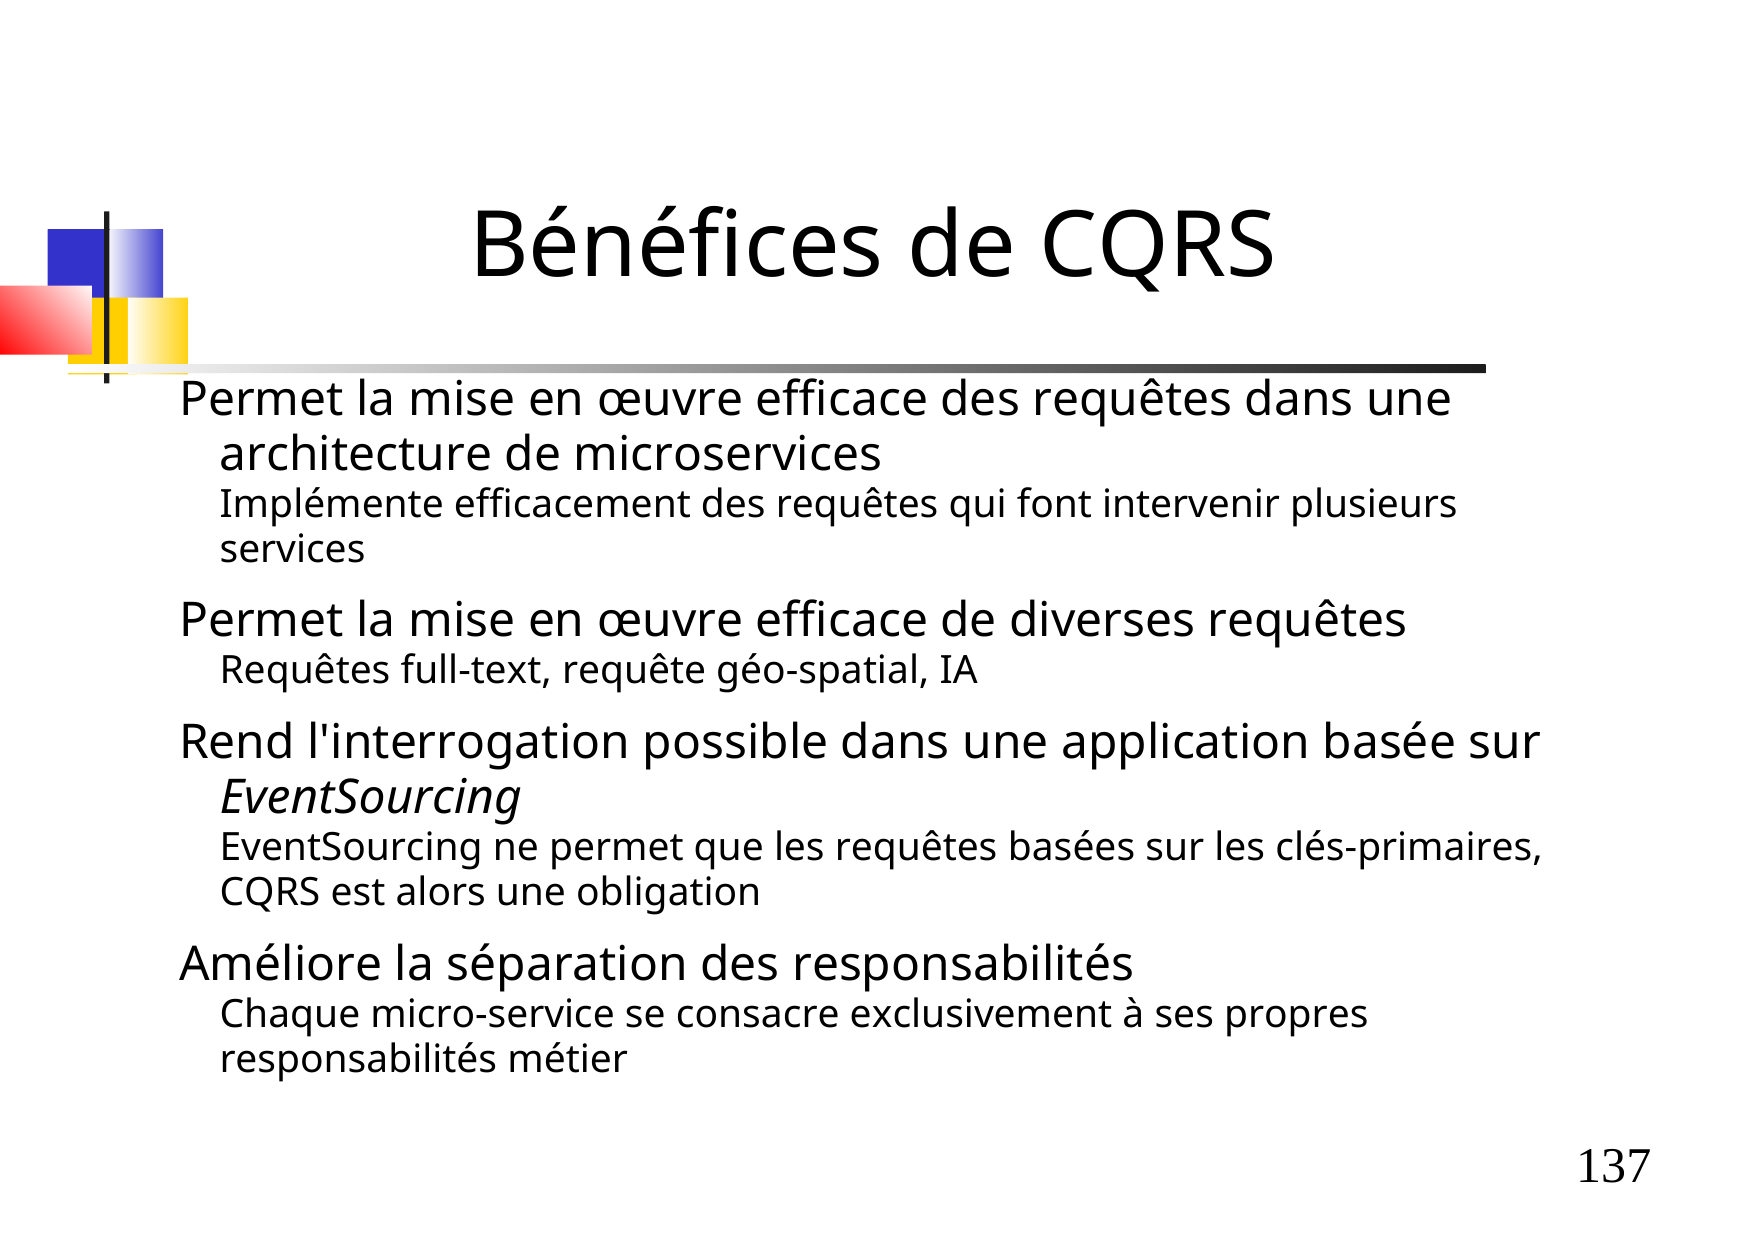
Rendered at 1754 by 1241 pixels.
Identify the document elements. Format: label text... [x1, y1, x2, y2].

title Bénéfices de CQRS [179, 139, 1567, 351]
list Permet la mise en œuvre efficace des requêtes dans une architecture de microservices Implémente efficacement des requêtes qui font intervenir plusieurs services Permet la mise en œuvre efficace de diverses requêtes Requêtes full-text, requête géo-spatial, IA Rend l'interrogation possible dans une application basée sur EventSourcing EventSourcing ne permet que les requêtes basées sur les clés-primaires, CQRS est alors une obligation Améliore la séparation des responsabilités Chaque micro-service se consacre exclusivement à ses propres responsabilités métier [179, 371, 1567, 1091]
